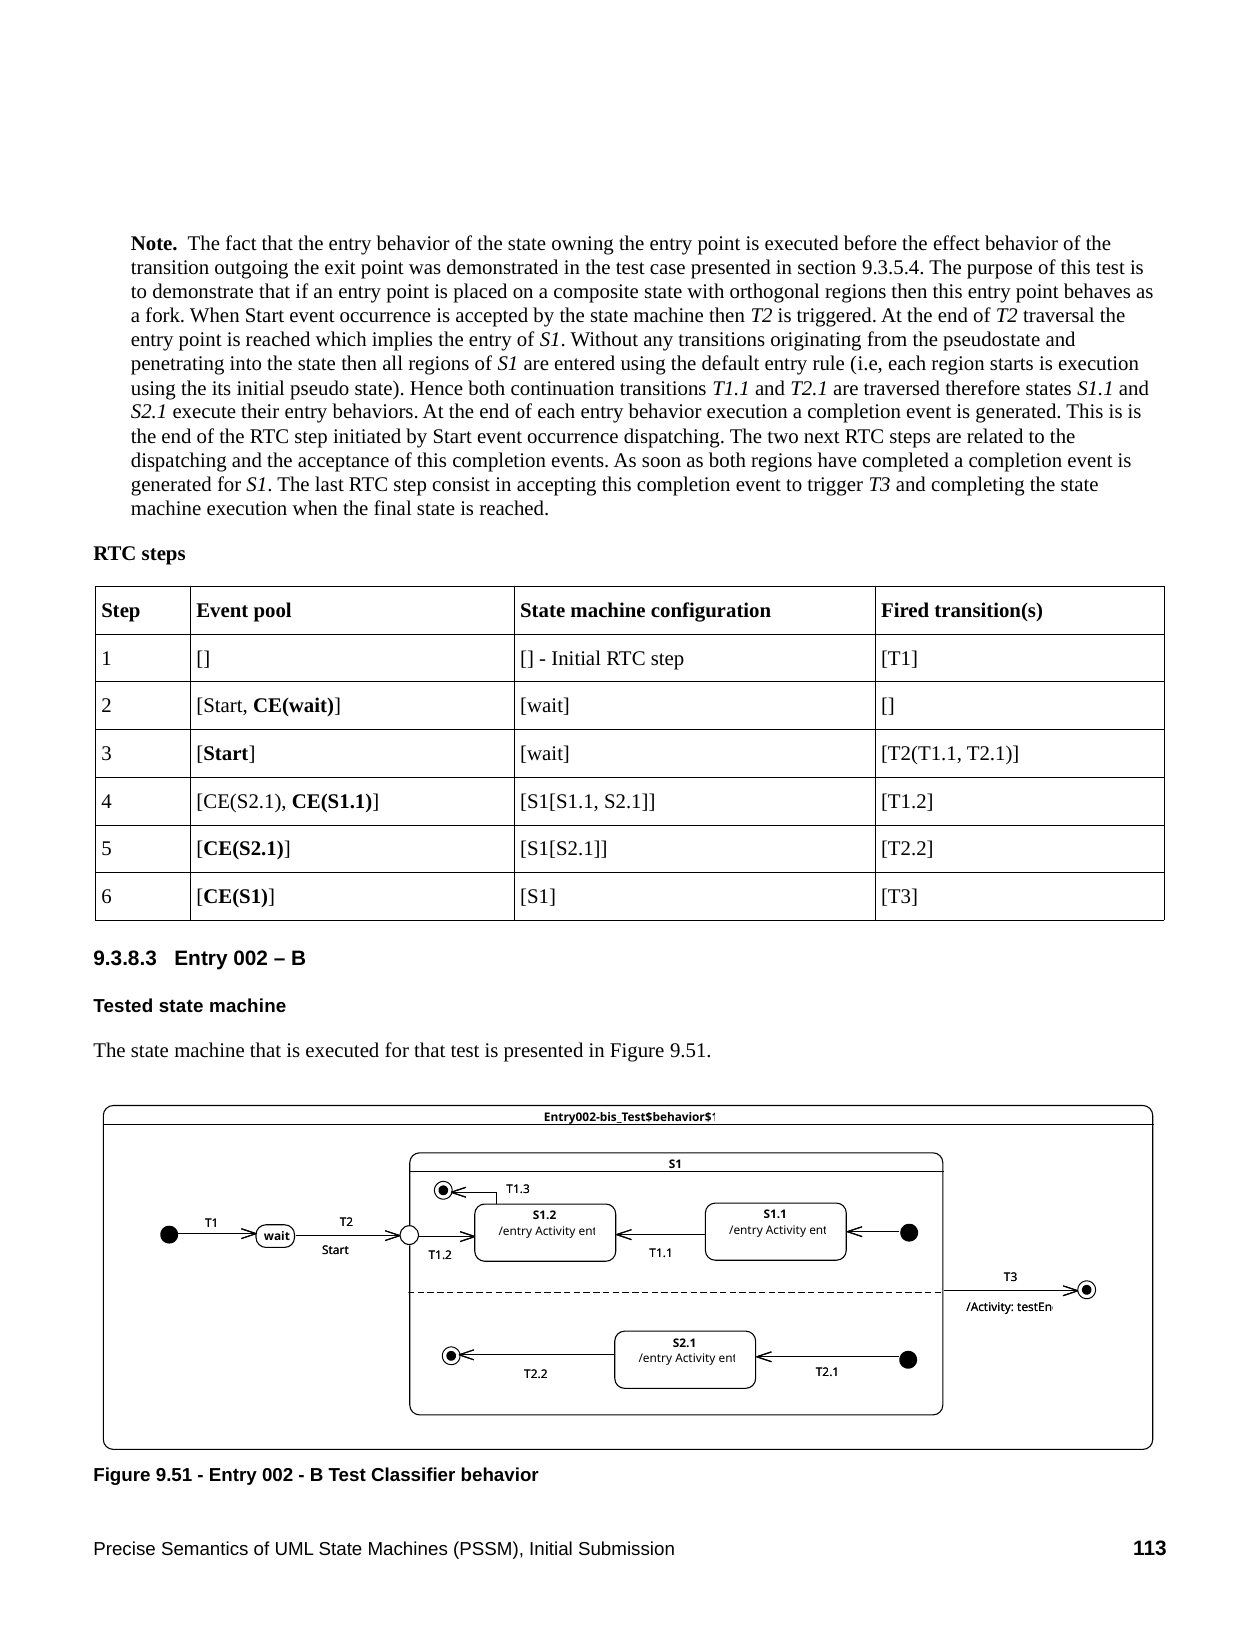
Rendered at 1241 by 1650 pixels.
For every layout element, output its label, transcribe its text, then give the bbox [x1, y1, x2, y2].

table_cell [CE(S2.1), CE(S1.1)] [191, 778, 514, 824]
subtitle Entry 002 – B [93, 945, 1164, 970]
table_header Fired transition(s) [876, 587, 1164, 634]
table_cell [] [191, 635, 514, 681]
text Figure 9.51 - Entry 002 - B Test Classifier behavior [93, 1095, 1164, 1486]
text Note. The fact that the entry behavior of the state owning the entry point is executed before the effect behavior of the transition outgoing the exit point was demonstrated in the test case presented in section 9.3.5.4. The purpose of this test is to demonstrate that if an entry point is placed on a composite state with orthogonal regions then this entry point behaves as a fork. When Start event occurrence is accepted by the state machine then T2 is triggered. At the end of T2 traversal the entry point is reached which implies the entry of S1. Without any transitions originating from the pseudostate and penetrating into the state then all regions of S1 are entered using the default entry rule (i.e, each region starts is execution using the its initial pseudo state). Hence both continuation transitions T1.1 and T2.1 are traversed therefore states S1.1 and S2.1 execute their entry behaviors. At the end of each entry behavior execution a completion event is generated. This is is the end of the RTC step initiated by Start event occurrence dispatching. The two next RTC steps are related to the dispatching and the acceptance of this completion events. As soon as both regions have completed a completion event is generated for S1. The last RTC step consist in accepting this completion event to trigger T3 and completing the state machine execution when the final state is reached. [131, 231, 1164, 520]
table_cell [CE(S2.1)] [191, 826, 514, 872]
table_cell [Start, CE(wait)] [191, 682, 514, 729]
table_cell 4 [96, 778, 190, 824]
table_cell [] - Initial RTC step [515, 635, 875, 681]
table_cell [T2(T1.1, T2.1)] [876, 730, 1164, 777]
table_cell [T1] [876, 635, 1164, 681]
table_cell [T3] [876, 873, 1164, 920]
table_cell [wait] [515, 730, 875, 777]
table_cell [T2.2] [876, 826, 1164, 872]
subtitle Tested state machine [93, 995, 1164, 1017]
table_cell 6 [96, 873, 190, 920]
text RTC steps [93, 541, 1164, 565]
table_cell [S1[S2.1]] [515, 826, 875, 872]
table_header Step [96, 587, 190, 634]
table_cell [CE(S1)] [191, 873, 514, 920]
table_cell 1 [96, 635, 190, 681]
table_cell 5 [96, 826, 190, 872]
table_cell 2 [96, 682, 190, 729]
table_cell [Start] [191, 730, 514, 777]
table_header State machine configuration [515, 587, 875, 634]
table_cell [S1[S1.1, S2.1]] [515, 778, 875, 824]
table_header Event pool [191, 587, 514, 634]
table_cell [] [876, 682, 1164, 729]
text The state machine that is executed for that test is presented in Figure 9.51. [93, 1038, 1164, 1062]
table_cell [T1.2] [876, 778, 1164, 824]
table_cell 3 [96, 730, 190, 777]
table_cell [S1] [515, 873, 875, 920]
table_cell [wait] [515, 682, 875, 729]
